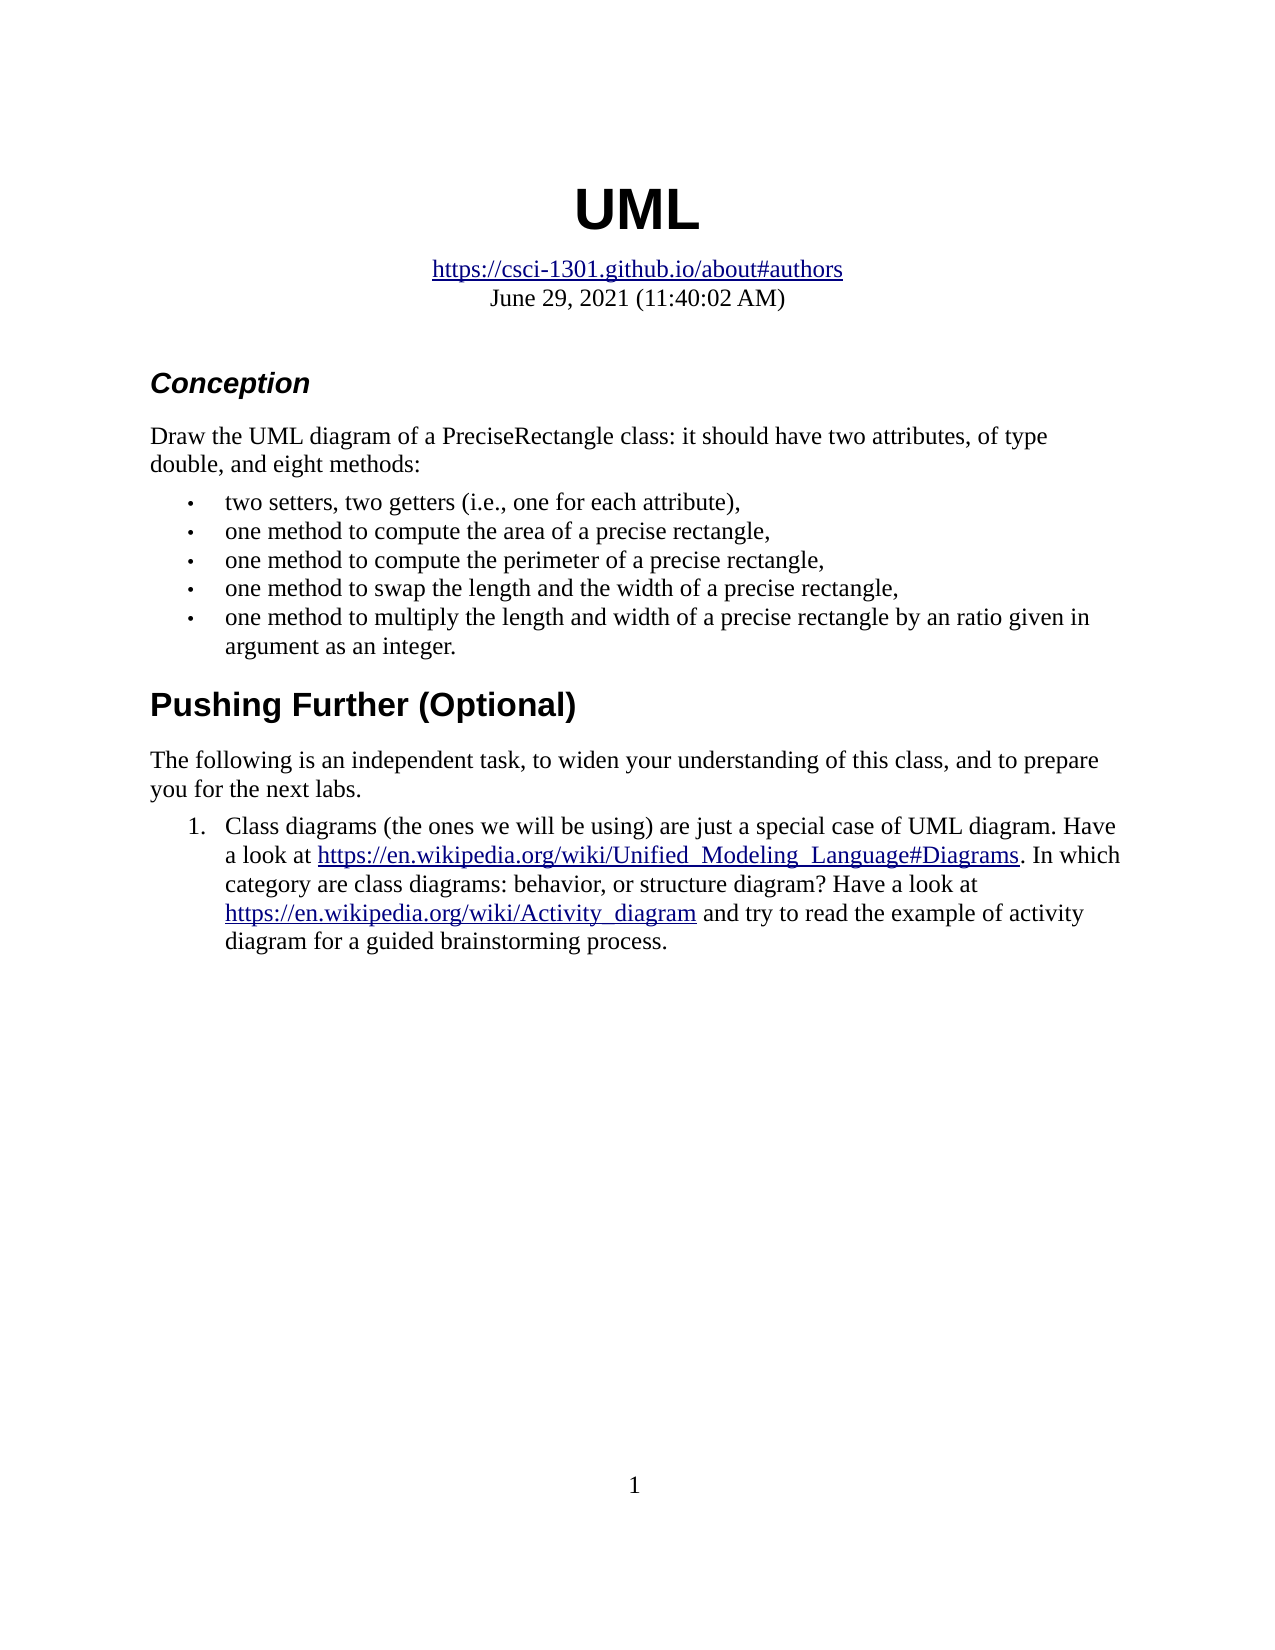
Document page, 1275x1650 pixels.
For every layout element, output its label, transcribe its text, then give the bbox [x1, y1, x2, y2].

subtitle Conception [150, 366, 1125, 399]
text June 29, 2021 (11:40:02 AM) [150, 283, 1125, 312]
text The following is an independent task, to widen your understanding of this class, and to prepare you for the next labs. [150, 745, 1125, 802]
list one method to compute the perimeter of a precise rectangle, [187, 545, 1125, 573]
list Class diagrams (the ones we will be using) are just a special case of UML diagram. Have a look at https://en.wikipedia.org/wiki/Unified_Modeling_Language#Diagrams. In which category are class diagrams: behavior, or structure diagram? Have a look at https://en.wikipedia.org/wiki/Activity_diagram and try to read the example of activity diagram for a guided brainstorming process. [187, 811, 1125, 955]
text https://csci-1301.github.io/about#authors [150, 254, 1125, 283]
list two setters, two getters (i.e., one for each attribute), [187, 487, 1125, 516]
text Draw the UML diagram of a PreciseRectangle class: it should have two attributes, of type double, and eight methods: [150, 421, 1125, 478]
list one method to compute the area of a precise rectangle, [187, 516, 1125, 545]
subtitle Pushing Further (Optional) [150, 685, 1125, 723]
list one method to multiply the length and width of a precise rectangle by an ratio given in argument as an integer. [187, 602, 1125, 660]
list one method to swap the length and the width of a precise rectangle, [187, 573, 1125, 602]
title UML [150, 175, 1125, 242]
